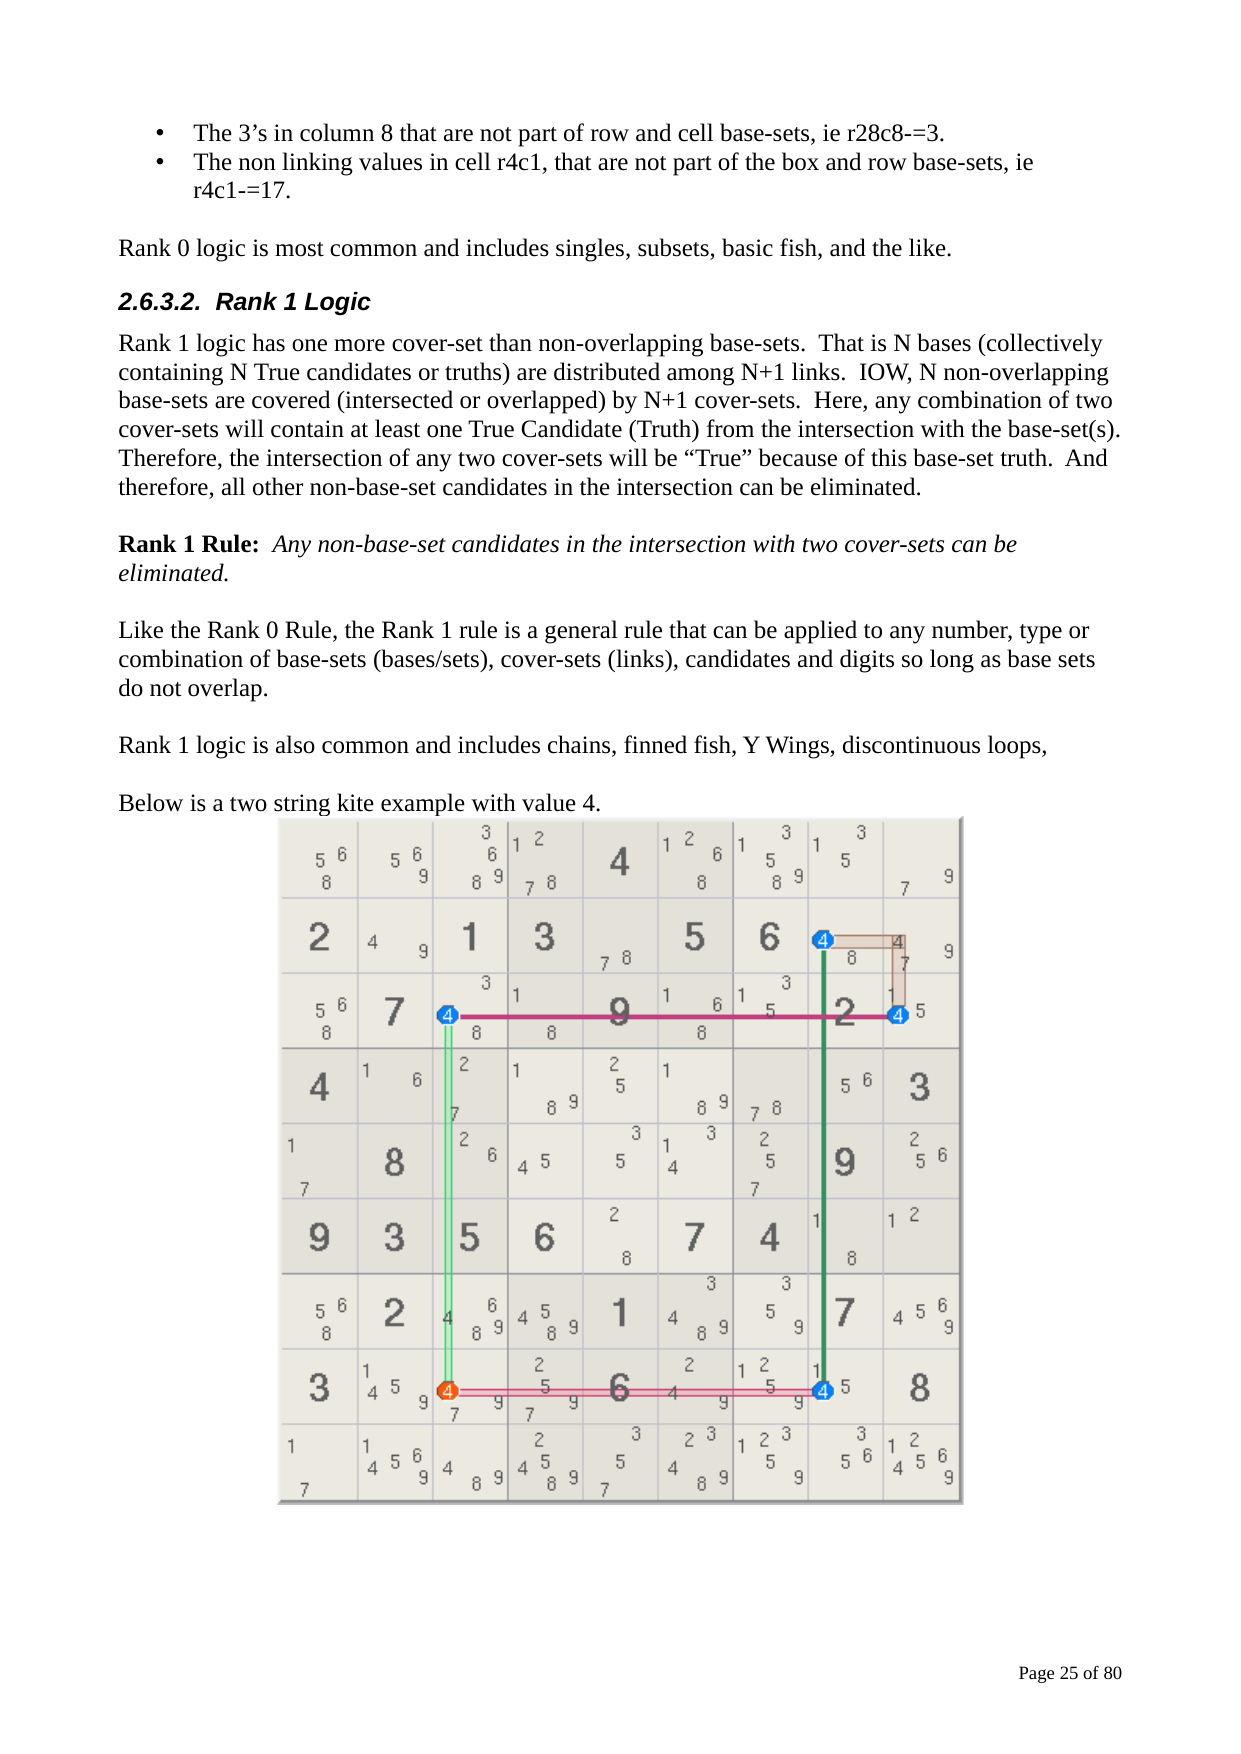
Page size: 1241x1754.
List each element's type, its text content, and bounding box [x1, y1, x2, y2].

text Rank 1 logic is also common and includes chains, finned fish, Y Wings, discontinuous loops, [118, 731, 1122, 759]
picture [276, 816, 964, 1505]
text Rank 0 logic is most common and includes singles, subsets, basic fish, and the like. [118, 233, 1122, 262]
text Rank 1 Rule: Any non-base-set candidates in the intersection with two cover-sets can be eliminated. [118, 529, 1122, 587]
text Like the Rank 0 Rule, the Rank 1 rule is a general rule that can be applied to any number, type or combination of base-sets (bases/sets), cover-sets (links), candidates and digits so long as base sets do not overlap. [118, 616, 1122, 702]
text Rank 1 logic has one more cover-set than non-overlapping base-sets. That is N bases (collectively containing N True candidates or truths) are distributed among N+1 links. IOW, N non-overlapping base-sets are covered (intersected or overlapped) by N+1 cover-sets. Here, any combination of two cover-sets will contain at least one True Candidate (Truth) from the intersection with the base-set(s). Therefore, the intersection of any two cover-sets will be “True” because of this base-set truth. And therefore, all other non-base-set candidates in the intersection can be eliminated. [118, 328, 1122, 501]
list The 3’s in column 8 that are not part of row and cell base-sets, ie r28c8-=3. [156, 118, 1122, 147]
list The non linking values in cell r4c1, that are not part of the box and row base-sets, ie r4c1‑=17. [156, 147, 1122, 204]
text Below is a two string kite example with value 4. [118, 788, 1122, 817]
subtitle Rank 1 Logic [118, 287, 1122, 316]
